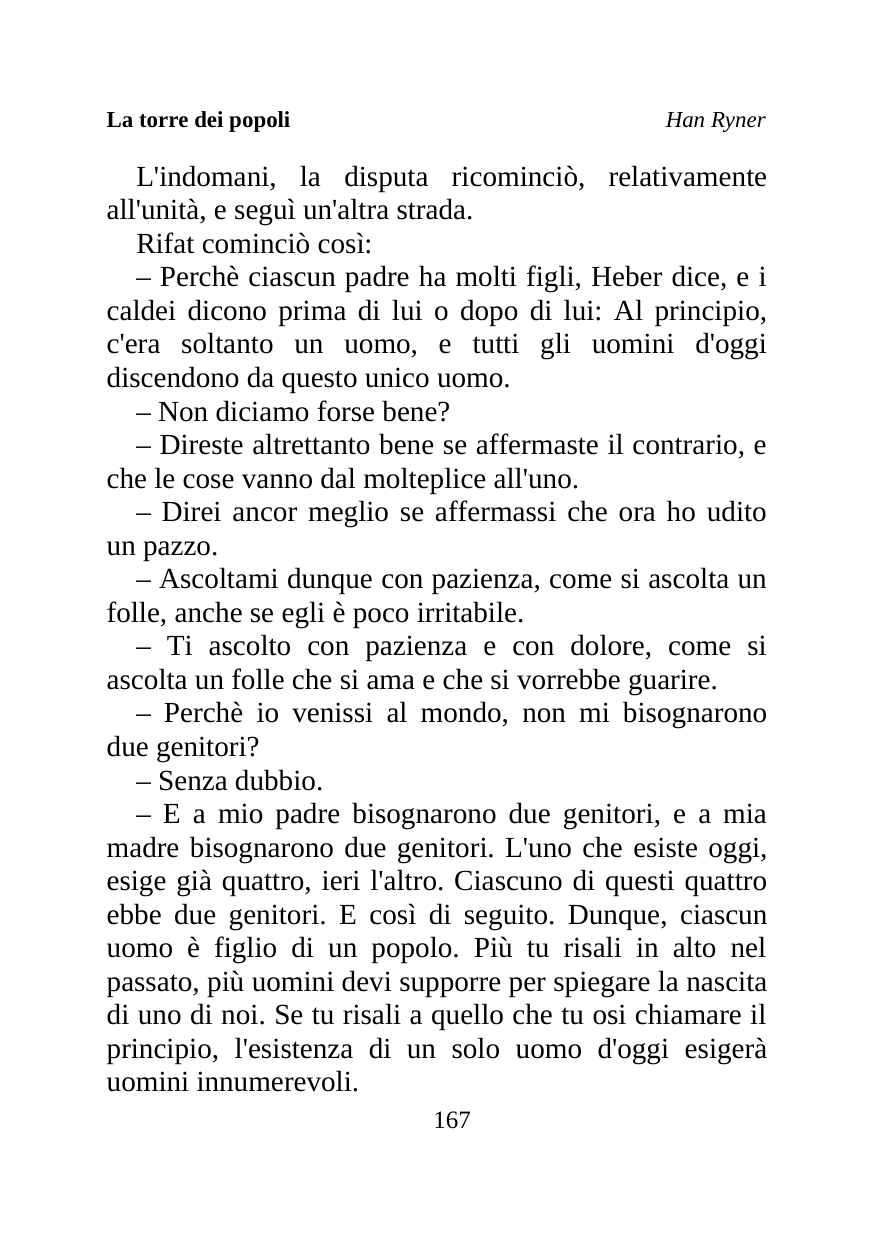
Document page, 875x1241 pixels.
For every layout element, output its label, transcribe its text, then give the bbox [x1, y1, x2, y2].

text – Non diciamo forse bene? [106, 394, 768, 427]
text – Ascoltami dunque con pazienza, come si ascolta un folle, anche se egli è poco irritabile. [106, 561, 768, 628]
text – Direste altrettanto bene se affermaste il contrario, e che le cose vanno dal molteplice all'uno. [106, 427, 768, 494]
text – Perchè io venissi al mondo, non mi bisognarono due genitori? [106, 696, 768, 763]
text – E a mio padre bisognarono due genitori, e a mia madre bisognarono due genitori. L'uno che esiste oggi, esige già quattro, ieri l'altro. Ciascuno di questi quattro ebbe due genitori. E così di seguito. Dunque, ciascun uomo è figlio di un popolo. Più tu risali in alto nel passato, più uomini devi supporre per spiegare la nascita di uno di noi. Se tu risali a quello che tu osi chiamare il principio, l'esistenza di un solo uomo d'oggi esigerà uomini innumerevoli. [106, 796, 768, 1098]
text Rifat cominciò così: [106, 226, 768, 259]
text L'indomani, la disputa ricominciò, relativamente all'unità, e seguì un'altra strada. [106, 159, 768, 226]
text – Ti ascolto con pazienza e con dolore, come si ascolta un folle che si ama e che si vorrebbe guarire. [106, 628, 768, 696]
text – Perchè ciascun padre ha molti figli, Heber dice, e i caldei dicono prima di lui o dopo di lui: Al principio, c'era soltanto un uomo, e tutti gli uomini d'oggi discendono da questo unico uomo. [106, 259, 768, 394]
text – Direi ancor meglio se affermassi che ora ho udito un pazzo. [106, 494, 768, 561]
text – Senza dubbio. [106, 763, 768, 796]
